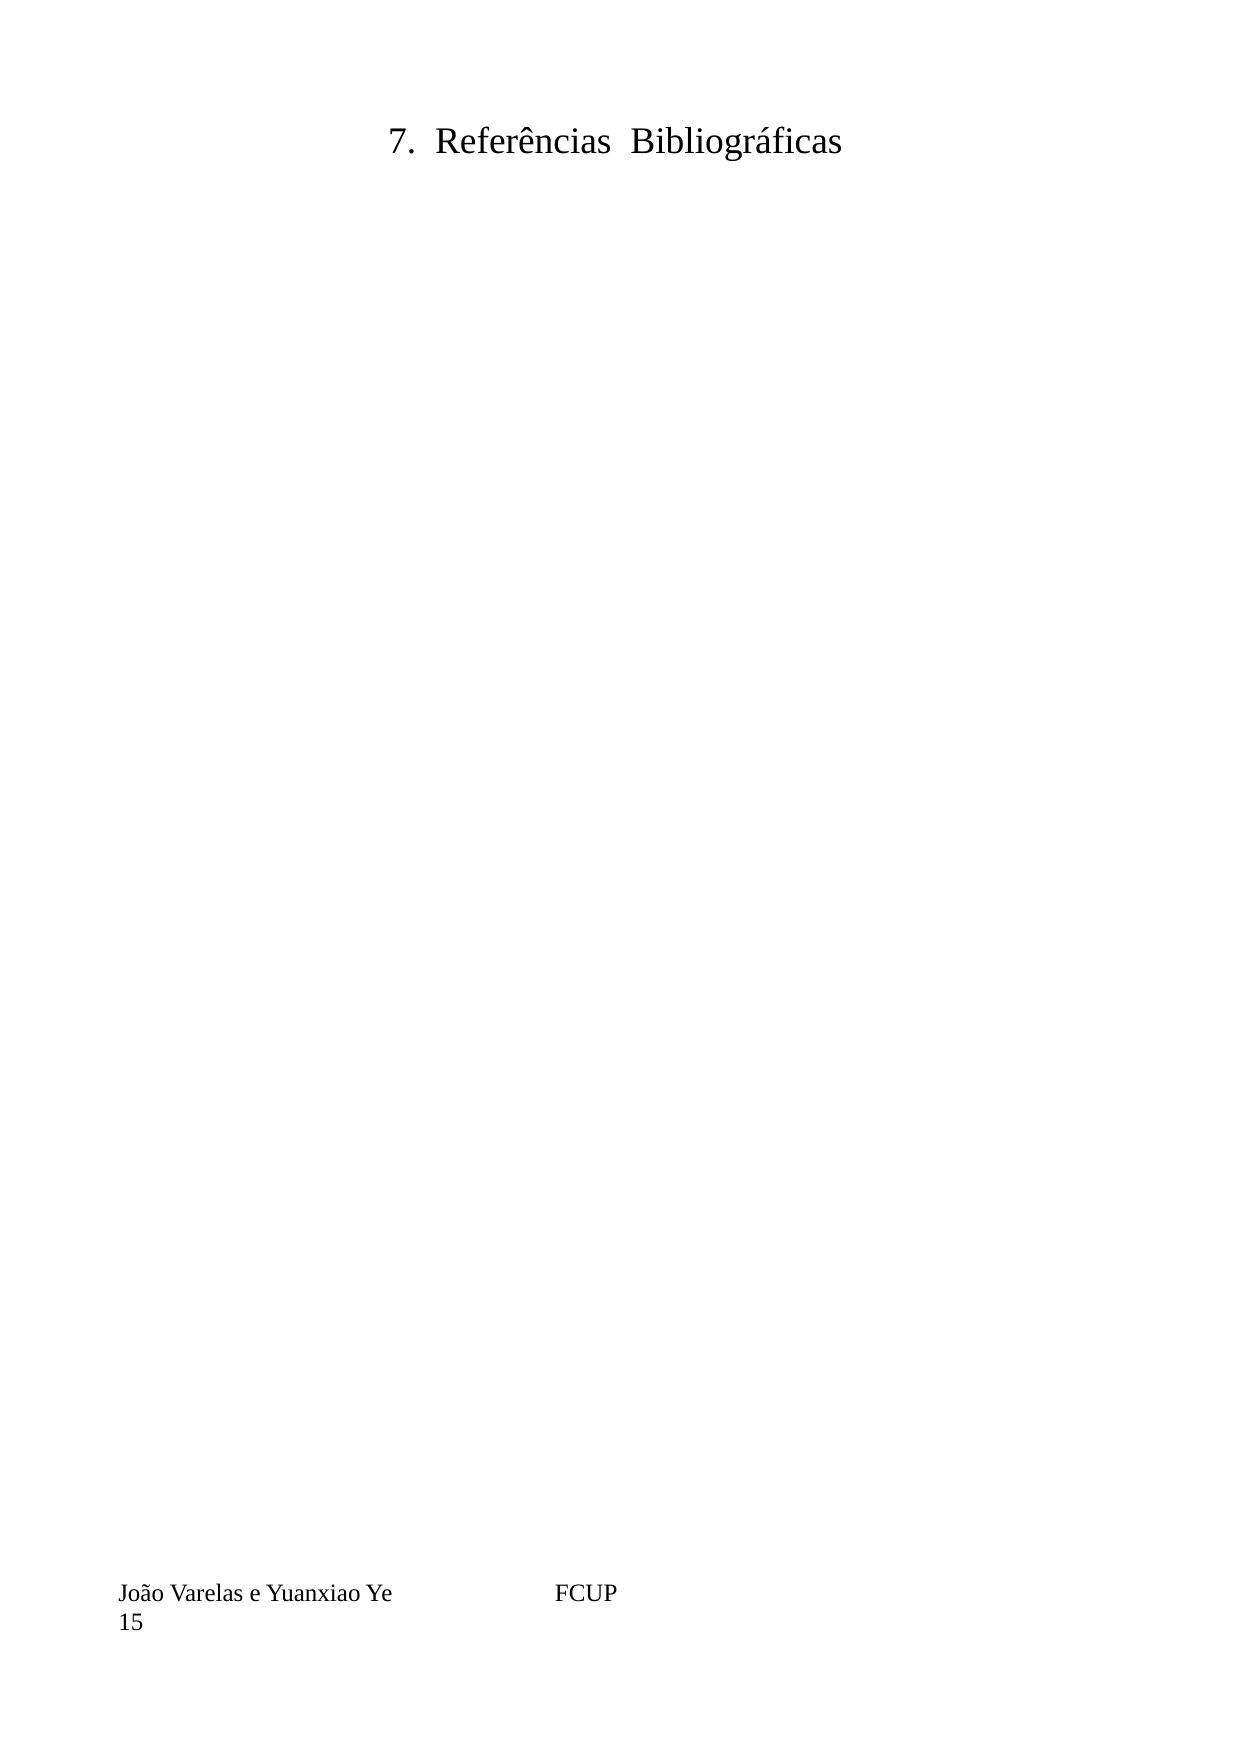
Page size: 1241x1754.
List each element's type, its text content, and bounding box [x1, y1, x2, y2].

subtitle 7. Referências Bibliográficas [118, 118, 1122, 161]
